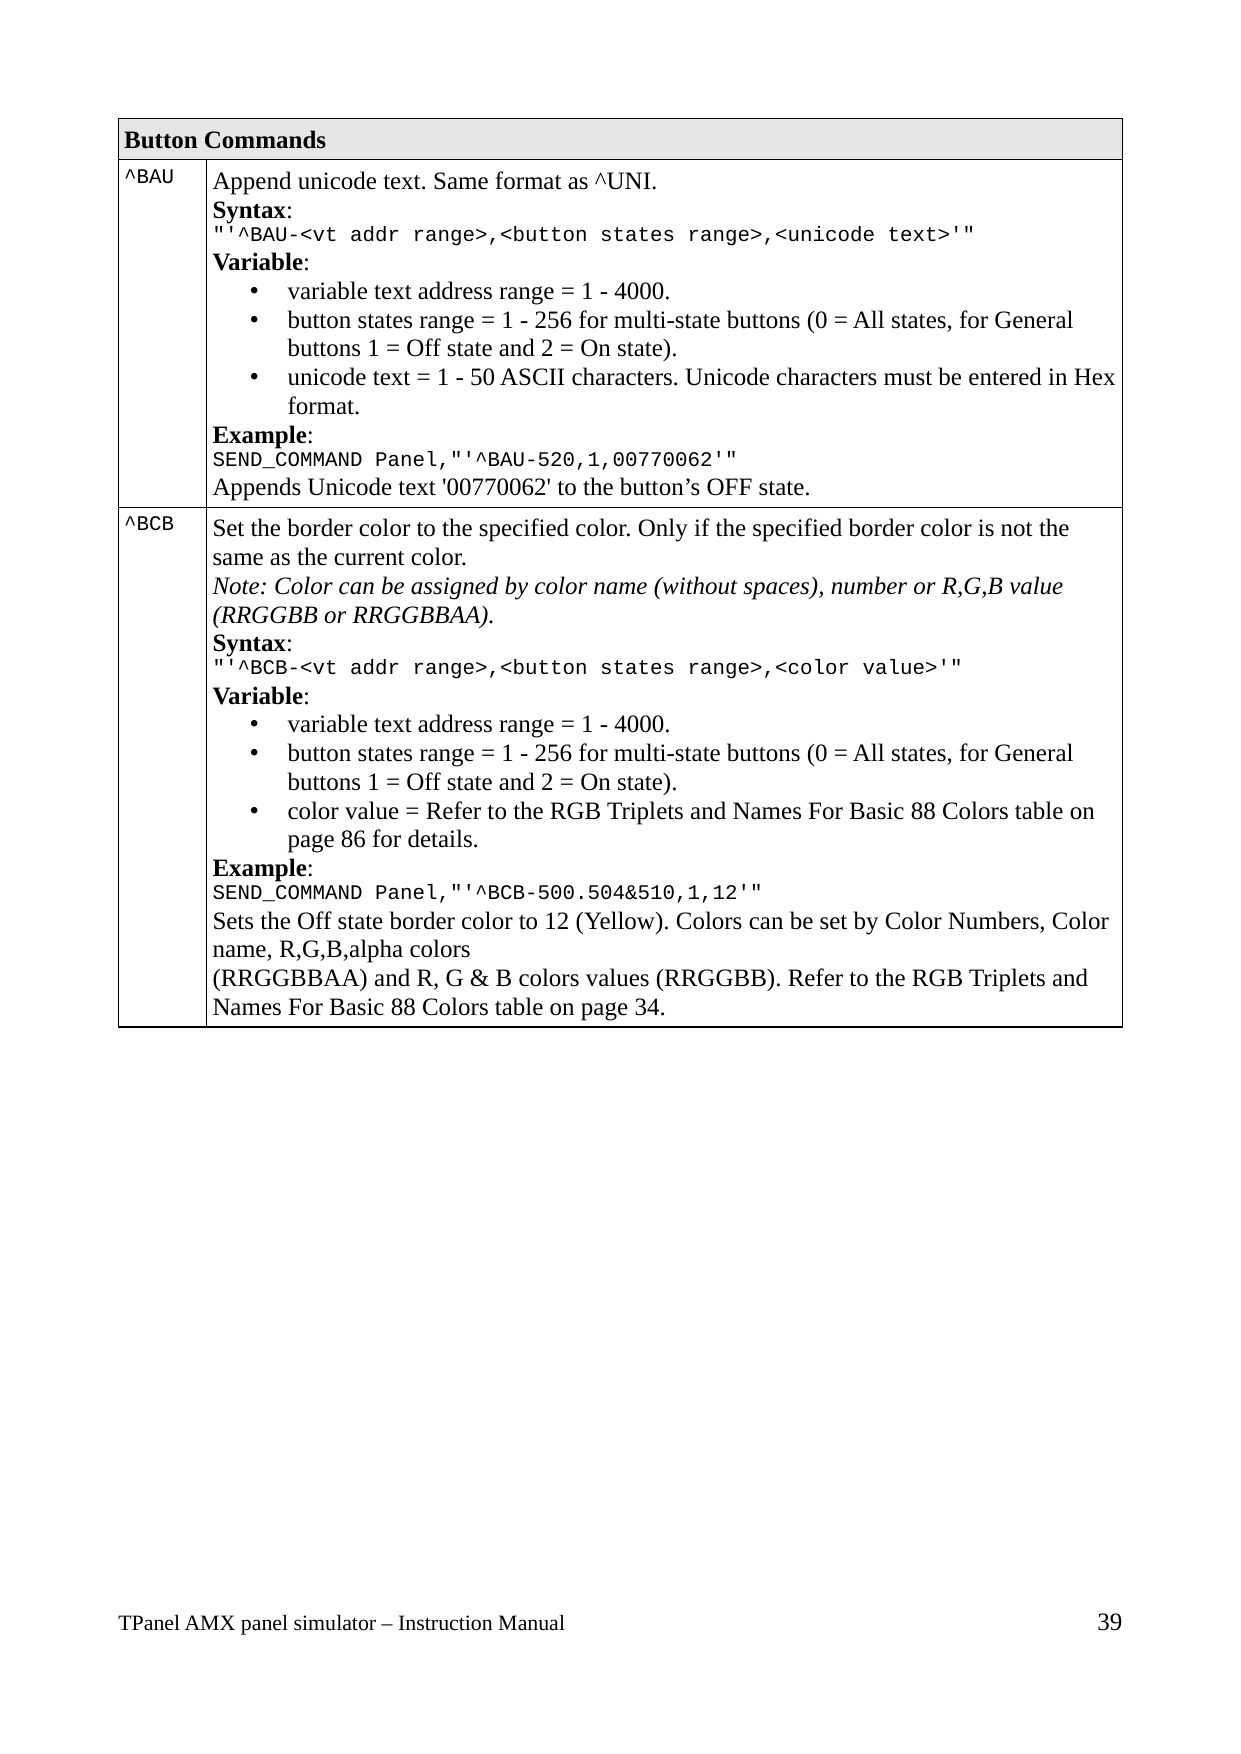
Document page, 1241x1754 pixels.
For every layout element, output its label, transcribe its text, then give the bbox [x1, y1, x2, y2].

table_cell Append unicode text. Same format as ^UNI. Syntax: "'^BAU-<vt addr range>,<button states range>,<unicode text>'" Variable: variable text address range = 1 - 4000. button states range = 1 - 256 for multi-state buttons (0 = All states, for General buttons 1 = Off state and 2 = On state). unicode text = 1 - 50 ASCII characters. Unicode characters must be entered in Hex format. Example: SEND_COMMAND Panel,"'^BAU-520,1,00770062'" Appends Unicode text '00770062' to the button’s OFF state. [207, 160, 1122, 507]
table_cell ^BCB [119, 508, 206, 1026]
table_cell ^BAU [119, 160, 206, 507]
table_cell Set the border color to the specified color. Only if the specified border color is not the same as the current color. Note: Color can be assigned by color name (without spaces), number or R,G,B value (RRGGBB or RRGGBBAA). Syntax: "'^BCB-<vt addr range>,<button states range>,<color value>'" Variable: variable text address range = 1 - 4000. button states range = 1 - 256 for multi-state buttons (0 = All states, for General buttons 1 = Off state and 2 = On state). color value = Refer to the RGB Triplets and Names For Basic 88 Colors table on page 86 for details. Example: SEND_COMMAND Panel,"'^BCB-500.504&510,1,12'" Sets the Off state border color to 12 (Yellow). Colors can be set by Color Numbers, Color name, R,G,B,alpha colors (RRGGBBAA) and R, G & B colors values (RRGGBB). Refer to the RGB Triplets and Names For Basic 88 Colors table on page 33. [207, 508, 1122, 1026]
table_header Button Commands [119, 119, 1122, 159]
